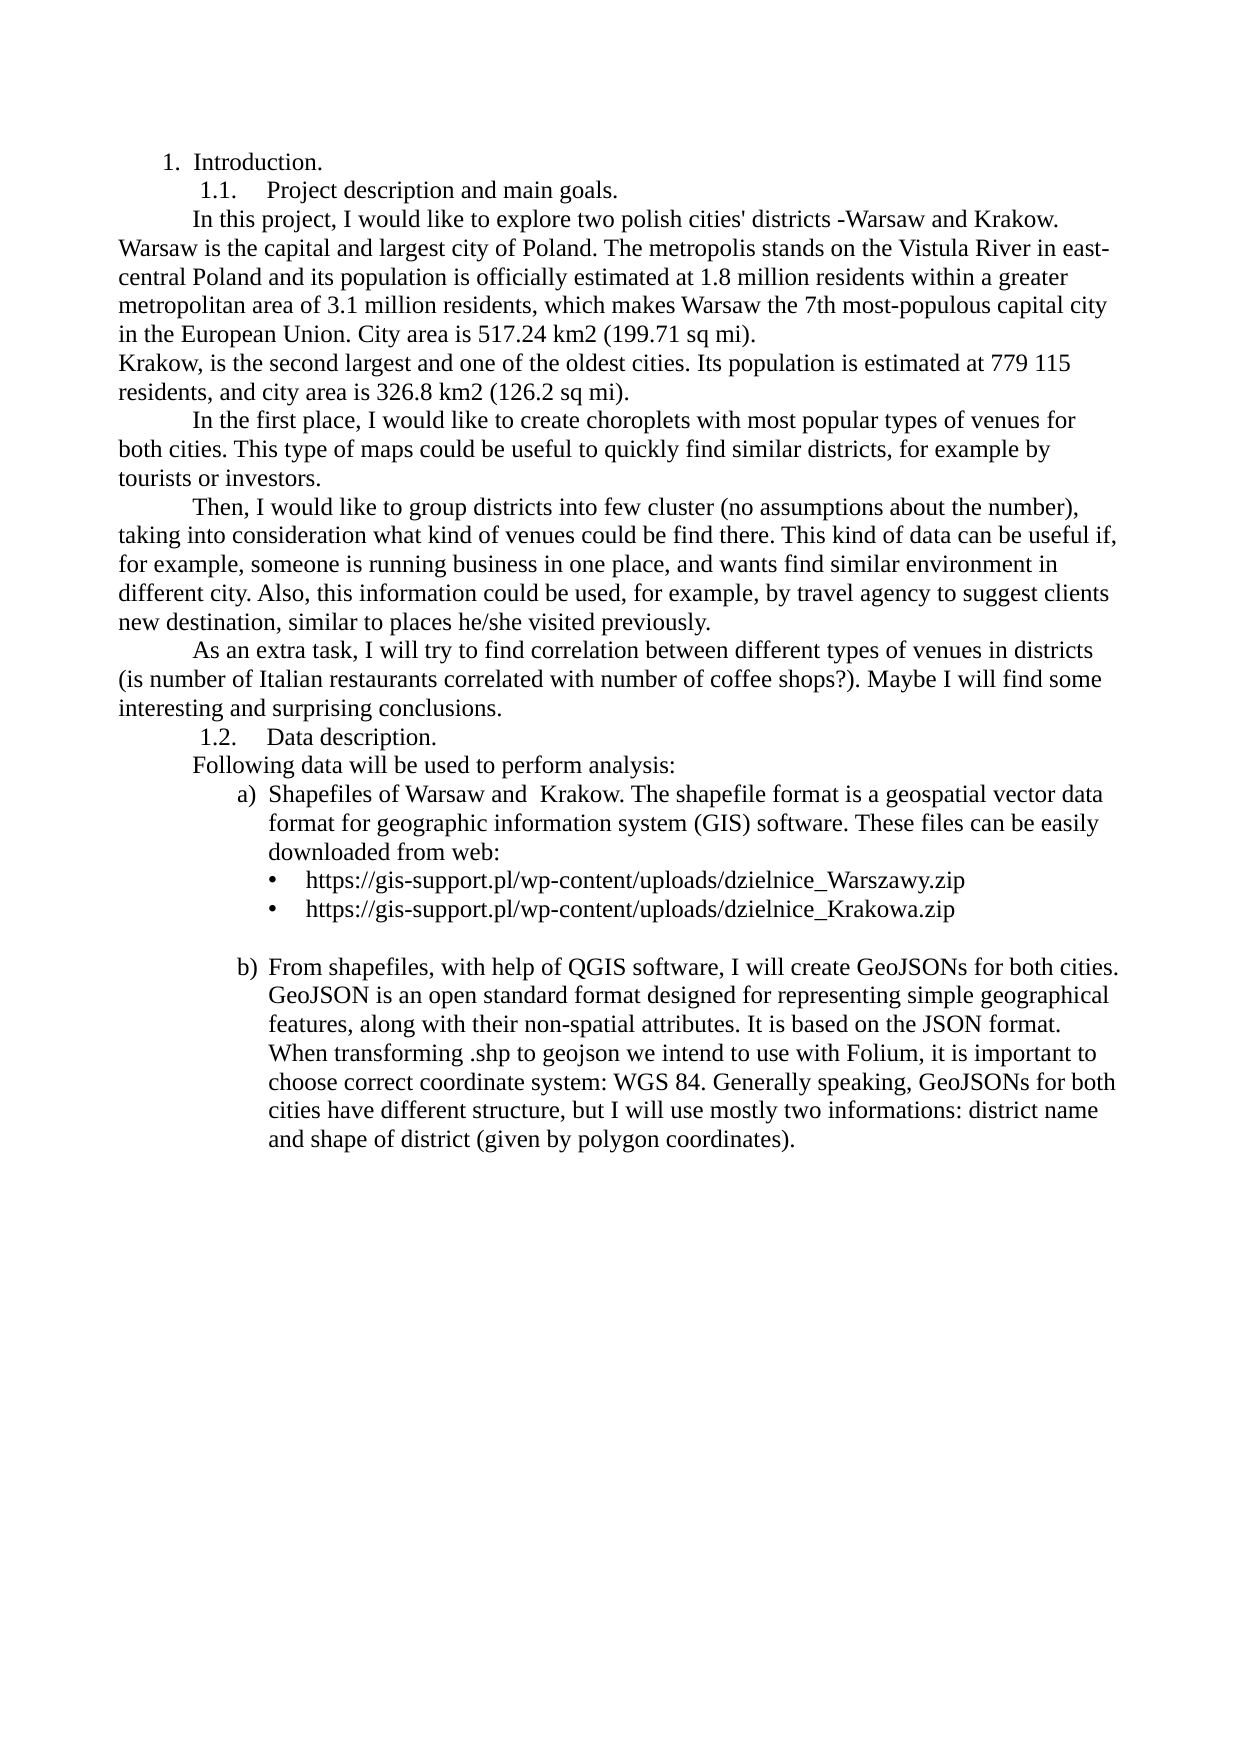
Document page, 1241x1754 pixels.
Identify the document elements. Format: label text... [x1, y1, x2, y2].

list Data description. [192, 722, 1122, 751]
list https://gis-support.pl/wp-content/uploads/dzielnice_Krakowa.zip [268, 894, 1122, 923]
list Introduction. [156, 147, 1122, 176]
text Then, I would like to group districts into few cluster (no assumptions about the number), taking into consideration what kind of venues could be find there. This kind of data can be useful if, for example, someone is running business in one place, and wants find similar environment in different city. Also, this information could be used, for example, by travel agency to suggest clients new destination, similar to places he/she visited previously. [118, 492, 1122, 636]
list https://gis-support.pl/wp-content/uploads/dzielnice_Warszawy.zip [268, 866, 1122, 894]
text In this project, I would like to explore two polish cities' districts -Warsaw and Krakow. [118, 204, 1122, 233]
list From shapefiles, with help of QGIS software, I will create GeoJSONs for both cities. GeoJSON is an open standard format designed for representing simple geographical features, along with their non-spatial attributes. It is based on the JSON format. When transforming .shp to geojson we intend to use with Folium, it is important to choose correct coordinate system: WGS 84. Generally speaking, GeoJSONs for both cities have different structure, but I will use mostly two informations: district name and shape of district (given by polygon coordinates). [231, 952, 1122, 1153]
list Shapefiles of Warsaw and Krakow. The shapefile format is a geospatial vector data format for geographic information system (GIS) software. These files can be easily downloaded from web: [231, 779, 1122, 866]
text Following data will be used to perform analysis: [118, 751, 1122, 779]
text Krakow, is the second largest and one of the oldest cities. Its population is estimated at 779 115 residents, and city area is 326.8 km2 (126.2 sq mi). [118, 348, 1122, 406]
text As an extra task, I will try to find correlation between different types of venues in districts (is number of Italian restaurants correlated with number of coffee shops?). Maybe I will find some interesting and surprising conclusions. [118, 636, 1122, 722]
list Project description and main goals. [192, 176, 1122, 204]
text Warsaw is the capital and largest city of Poland. The metropolis stands on the Vistula River in east-central Poland and its population is officially estimated at 1.8 million residents within a greater metropolitan area of 3.1 million residents, which makes Warsaw the 7th most-populous capital city in the European Union. City area is 517.24 km2 (199.71 sq mi). [118, 233, 1122, 348]
text In the first place, I would like to create choroplets with most popular types of venues for both cities. This type of maps could be useful to quickly find similar districts, for example by tourists or investors. [118, 406, 1122, 492]
